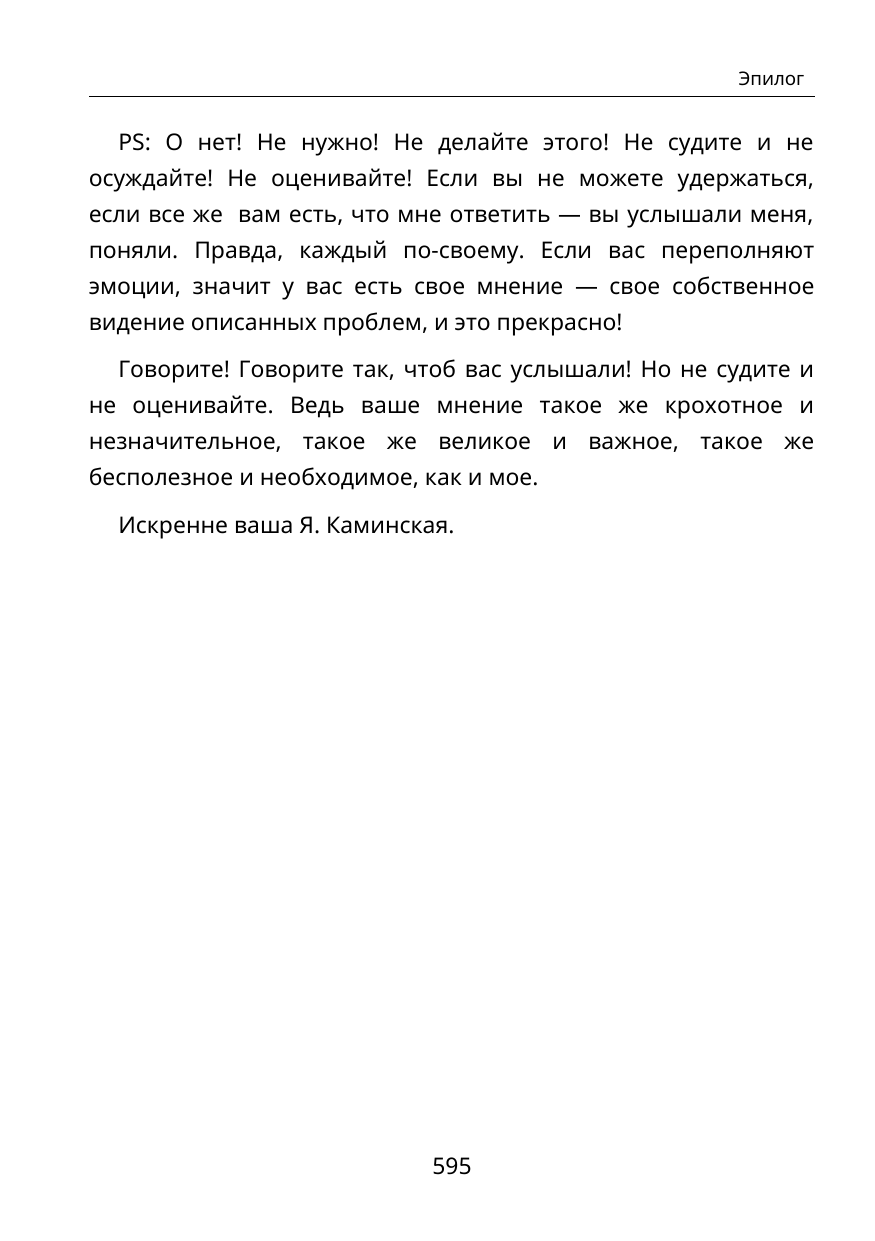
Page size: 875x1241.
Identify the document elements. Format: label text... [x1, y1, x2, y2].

text PS: О нет! Не нужно! Не делайте этого! Не судите и не осуждайте! Не оценивайте! Если вы не можете удержаться, если все же вам есть, что мне ответить — вы услышали меня, поняли. Правда, каждый по-своему. Если вас переполняют эмоции, значит у вас есть свое мнение — свое собственное видение описанных проблем, и это прекрасно! [88, 126, 815, 337]
text Говорите! Говорите так, чтоб вас услышали! Но не судите и не оценивайте. Ведь ваше мнение такое же крохотное и незначительное, такое же великое и важное, такое же бесполезное и необходимое, как и мое. [88, 353, 815, 492]
text Искренне ваша Я. Каминская. [88, 509, 815, 540]
